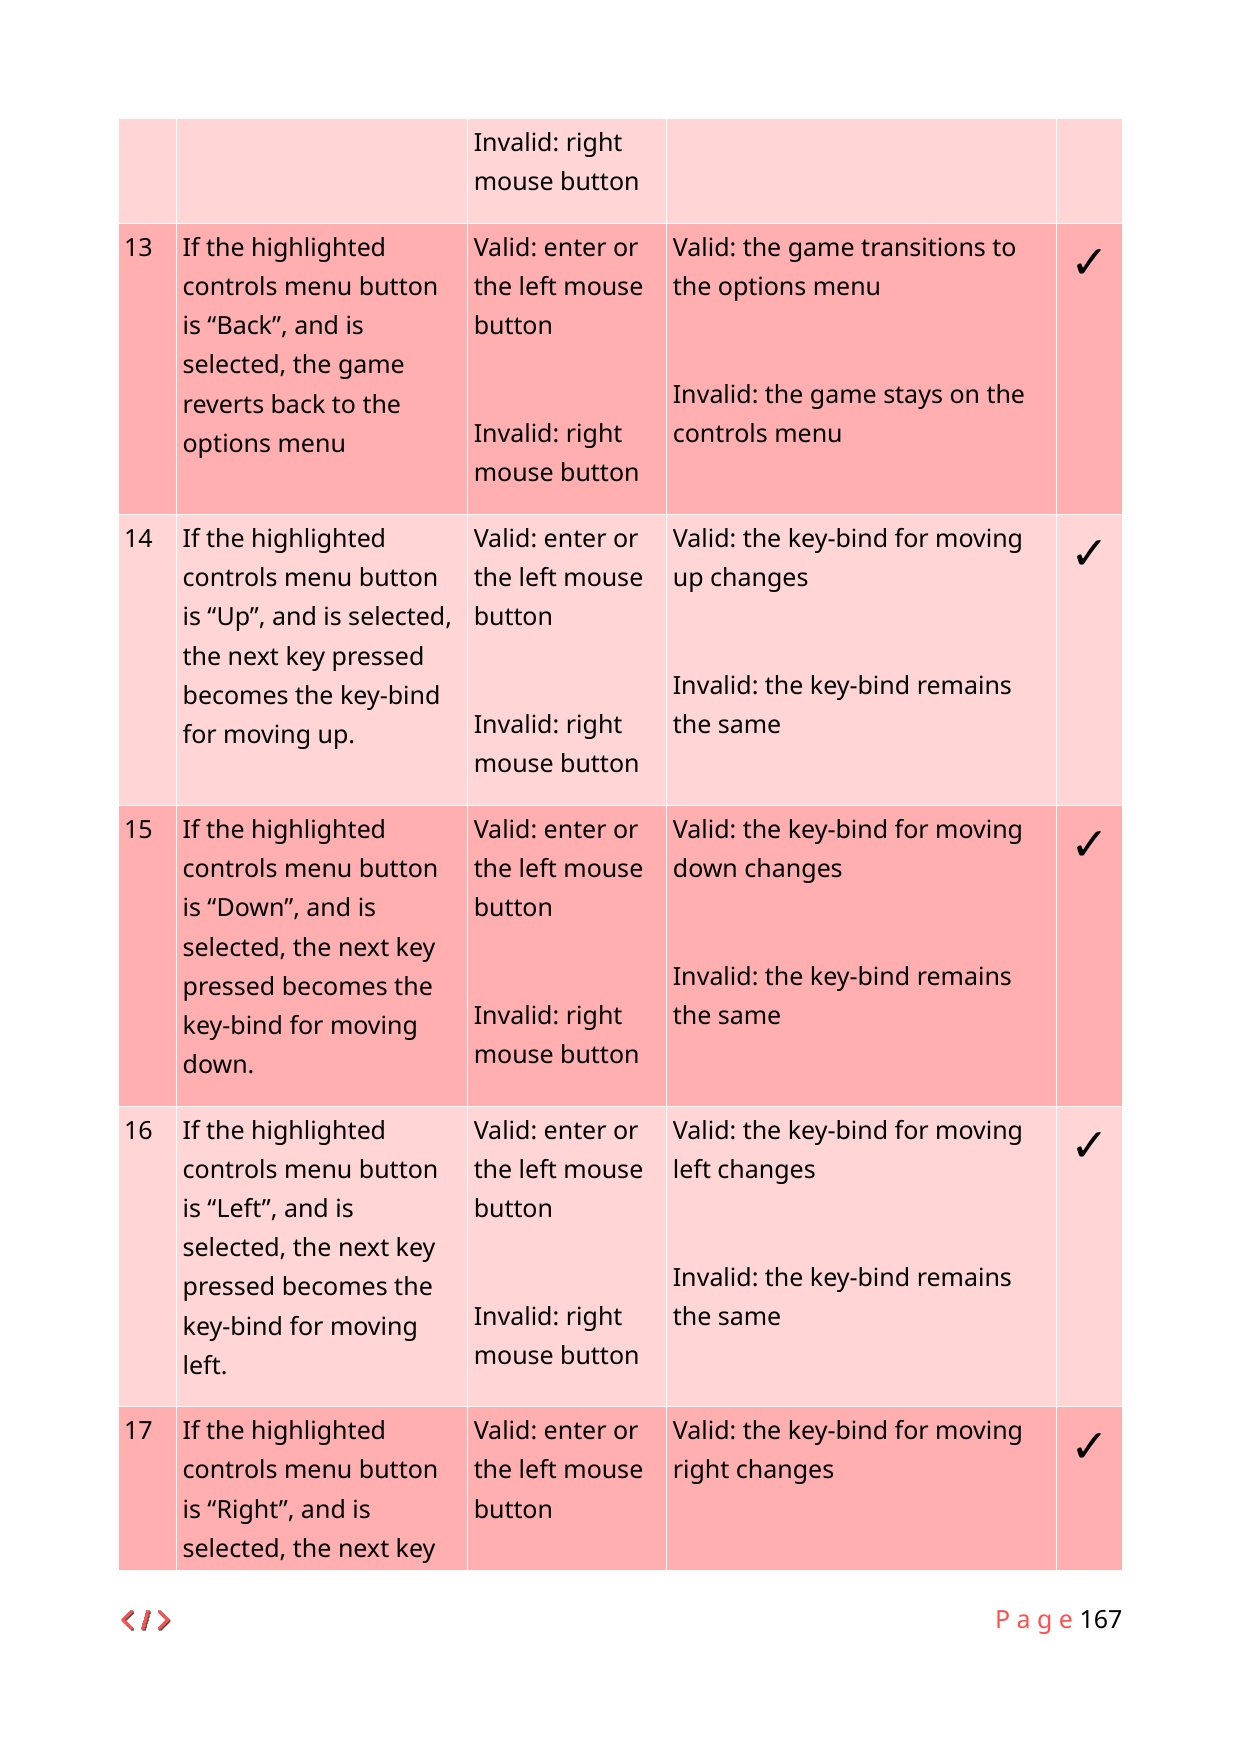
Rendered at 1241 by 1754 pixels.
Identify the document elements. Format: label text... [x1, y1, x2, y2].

table_cell 13 [119, 224, 176, 514]
table_cell Valid: the game transitions to the options menu Invalid: the game stays on the controls menu [667, 224, 1056, 514]
table_cell Valid: enter or the left mouse button [468, 1407, 666, 1570]
table_cell ✓ [1057, 515, 1122, 805]
table_cell 14 [119, 515, 176, 805]
table_cell Invalid: right mouse button [468, 119, 666, 223]
table_cell 15 [119, 806, 176, 1106]
table_cell If the highlighted controls menu button is “Down”, and is selected, the next key pressed becomes the key-bind for moving down. [177, 806, 467, 1106]
table_cell Valid: the key-bind for moving right changes [667, 1407, 1056, 1570]
table_cell Valid: enter or the left mouse button Invalid: right mouse button [468, 1107, 666, 1406]
table_cell [667, 119, 1056, 223]
table_cell 16 [119, 1107, 176, 1406]
table_cell If the highlighted controls menu button is “Left”, and is selected, the next key pressed becomes the key-bind for moving left. [177, 1107, 467, 1406]
table_cell If the highlighted controls menu button is “Right”, and is selected, the next key [177, 1407, 467, 1570]
table_cell Valid: the key-bind for moving down changes Invalid: the key-bind remains the same [667, 806, 1056, 1106]
table_cell 17 [119, 1407, 176, 1570]
table_cell Valid: enter or the left mouse button Invalid: right mouse button [468, 806, 666, 1106]
table_cell Valid: enter or the left mouse button Invalid: right mouse button [468, 515, 666, 805]
table_cell ✓ [1057, 1107, 1122, 1406]
table_cell Valid: the key-bind for moving left changes Invalid: the key-bind remains the same [667, 1107, 1056, 1406]
table_cell [177, 119, 467, 223]
table_cell If the highlighted controls menu button is “Back”, and is selected, the game reverts back to the options menu [177, 224, 467, 514]
picture [116, 1591, 175, 1649]
table_cell Valid: enter or the left mouse button Invalid: right mouse button [468, 224, 666, 514]
table_cell [1057, 119, 1122, 223]
table_cell [119, 119, 176, 223]
table_cell If the highlighted controls menu button is “Up”, and is selected, the next key pressed becomes the key-bind for moving up. [177, 515, 467, 805]
table_cell Valid: the key-bind for moving up changes Invalid: the key-bind remains the same [667, 515, 1056, 805]
table_cell ✓ [1057, 806, 1122, 1106]
table_cell ✓ [1057, 1407, 1122, 1570]
table_cell ✓ [1057, 224, 1122, 514]
